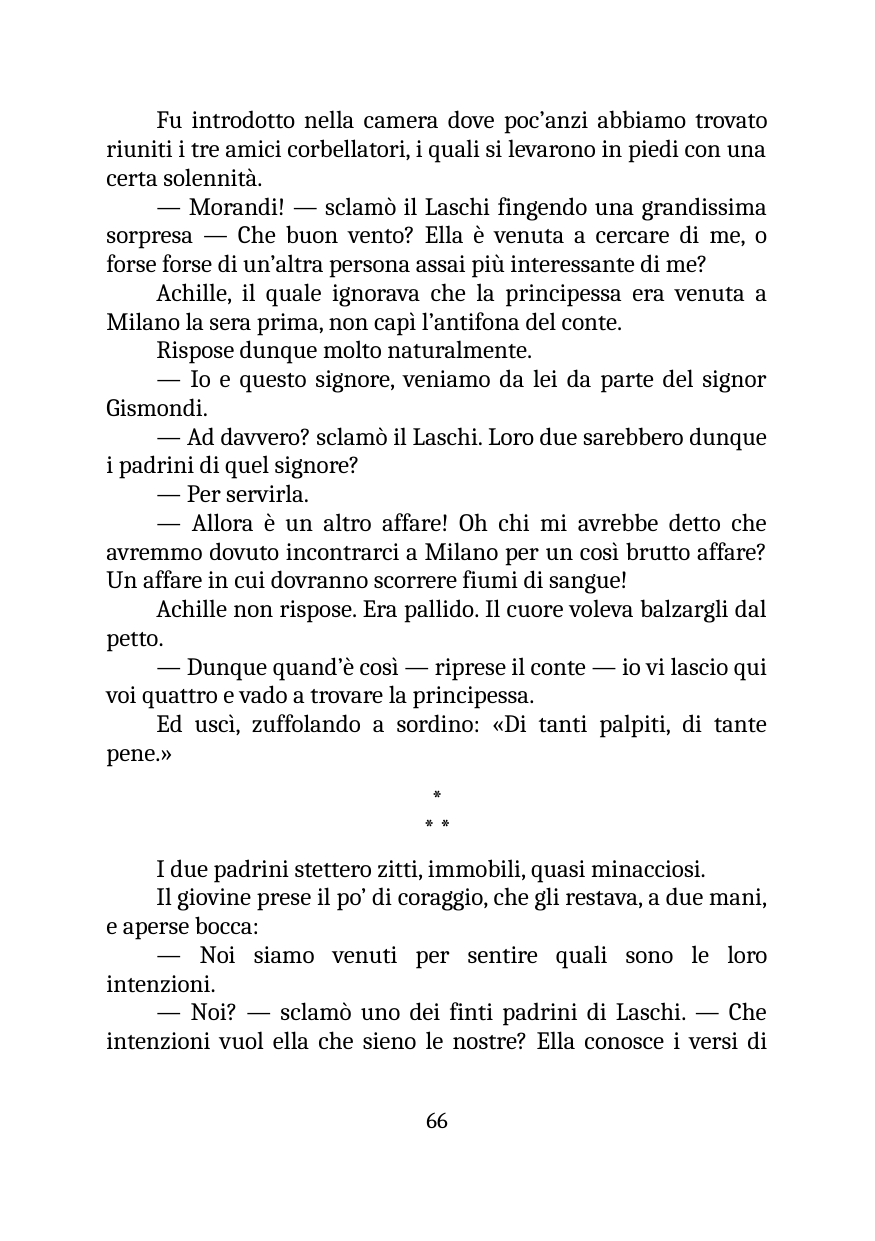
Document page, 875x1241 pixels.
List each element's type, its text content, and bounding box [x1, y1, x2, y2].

text — Noi? — sclamò uno dei finti padrini di Laschi. — Che intenzioni vuol ella che sieno le nostre? Ella conosce i versi di [106, 998, 768, 1056]
text I due padrini stettero zitti, immobili, quasi minacciosi. [106, 854, 768, 883]
text — Dunque quand’è così — riprese il conte — io vi lascio qui voi quattro e vado a trovare la principessa. [106, 652, 768, 710]
text — Morandi! — sclamò il Laschi fingendo una grandissima sorpresa — Che buon vento? Ella è venuta a cercare di me, o forse forse di un’altra persona assai più interessante di me? [106, 192, 768, 279]
text Ed uscì, zuffolando a sordino: «Di tanti palpiti, di tante pene.» [106, 710, 768, 767]
text Achille, il quale ignorava che la principessa era venuta a Milano la sera prima, non capì l’antifona del conte. [106, 279, 768, 336]
text * * * [106, 785, 768, 843]
text — Noi siamo venuti per sentire quali sono le loro intenzioni. [106, 941, 768, 998]
text — Io e questo signore, veniamo da lei da parte del signor Gismondi. [106, 365, 768, 422]
text Achille non rispose. Era pallido. Il cuore voleva balzargli dal petto. [106, 595, 768, 652]
text — Allora è un altro affare! Oh chi mi avrebbe detto che avremmo dovuto incontrarci a Milano per un così brutto affare? Un affare in cui dovranno scorrere fiumi di sangue! [106, 509, 768, 595]
text — Per servirla. [106, 480, 768, 509]
text Rispose dunque molto naturalmente. [106, 336, 768, 365]
text Fu introdotto nella camera dove poc’anzi abbiamo trovato riuniti i tre amici corbellatori, i quali si levarono in piedi con una certa solennità. [106, 106, 768, 192]
text Il giovine prese il po’ di coraggio, che gli restava, a due mani, e aperse bocca: [106, 883, 768, 941]
text — Ad davvero? sclamò il Laschi. Loro due sarebbero dunque i padrini di quel signore? [106, 422, 768, 480]
